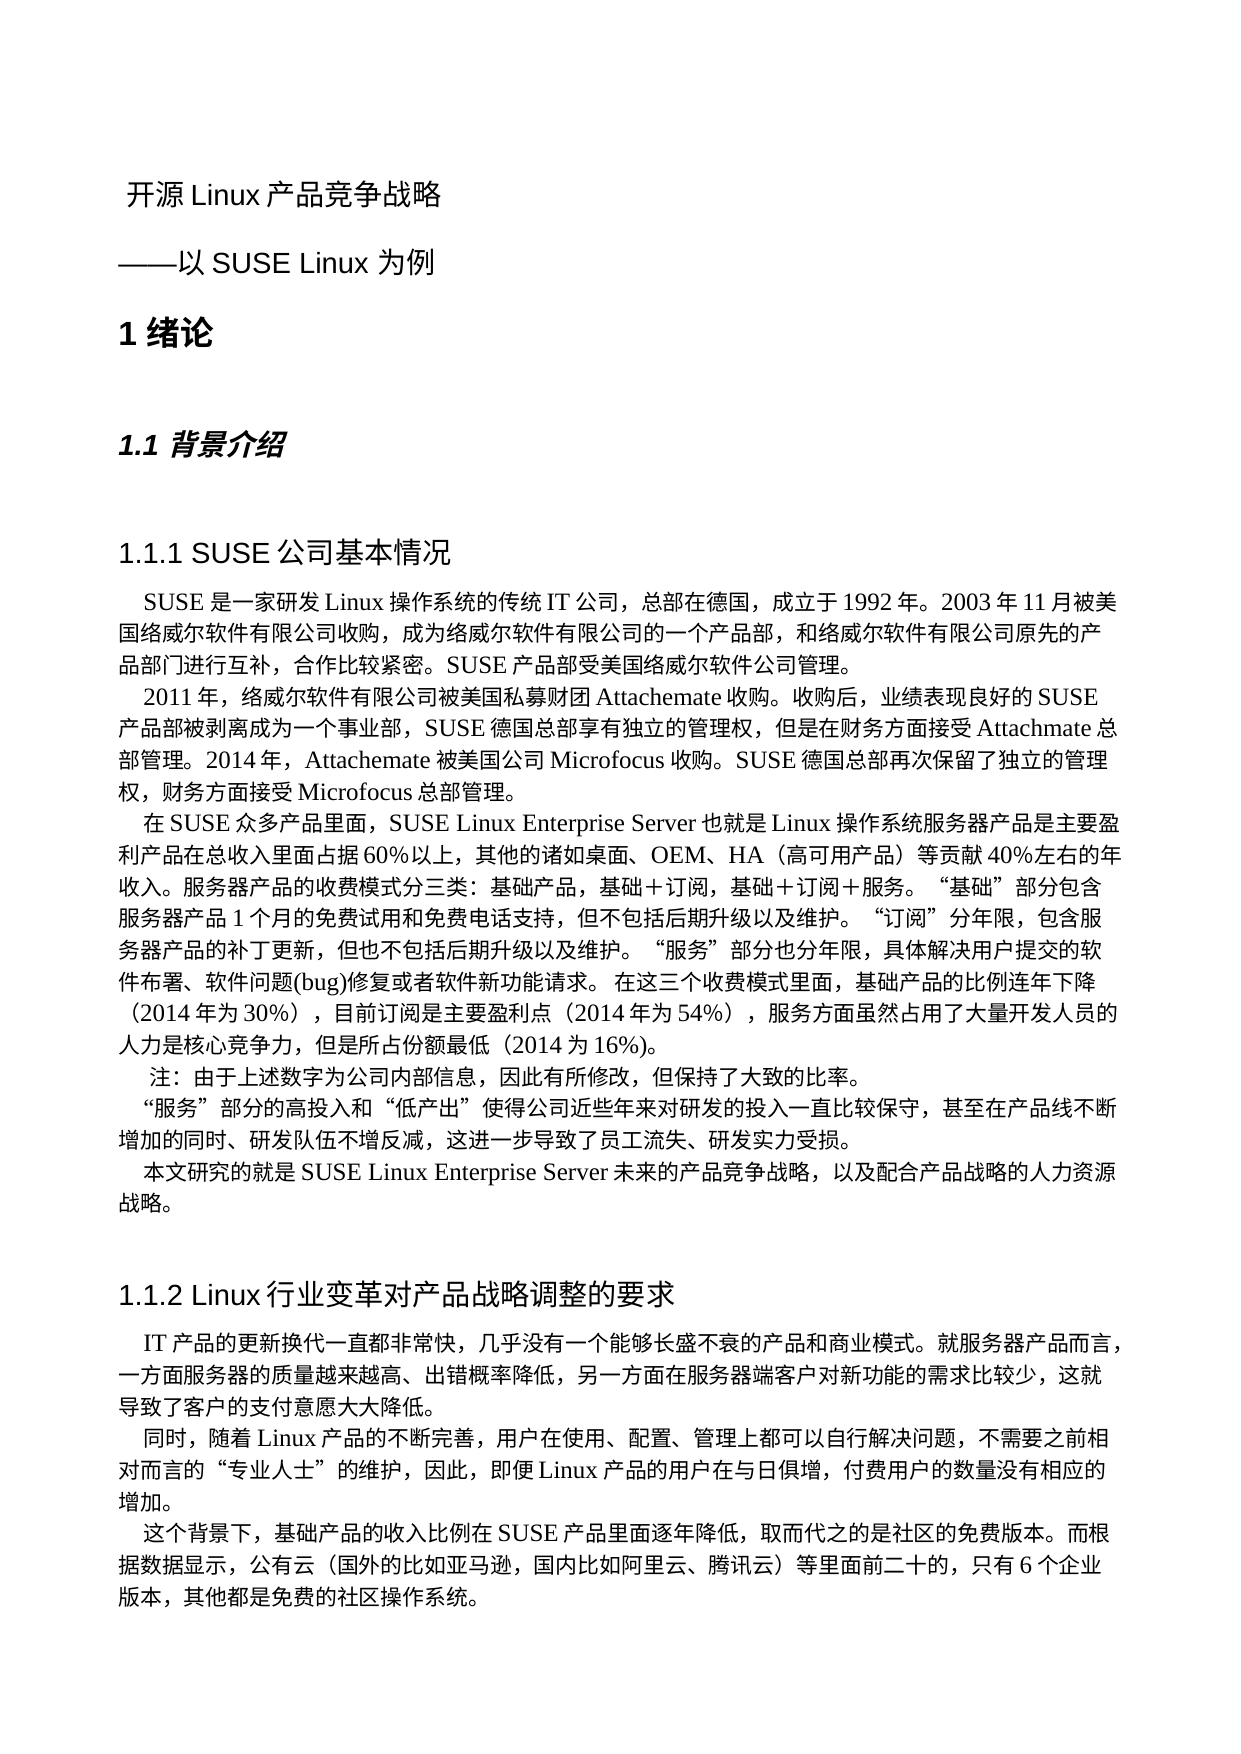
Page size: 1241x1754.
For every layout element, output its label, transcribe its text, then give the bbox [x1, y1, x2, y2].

text 同时，随着Linux产品的不断完善，用户在使用、配置、管理上都可以自行解决问题，不需要之前相对而言的“专业人士”的维护，因此，即便Linux产品的用户在与日俱增，付费用户的数量没有相应的增加。 [118, 1421, 1122, 1516]
subtitle 1.1.2 Linux行业变革对产品战略调整的要求 [118, 1272, 1122, 1314]
text 这个背景下，基础产品的收入比例在SUSE产品里面逐年降低，取而代之的是社区的免费版本。而根据数据显示，公有云（国外的比如亚马逊，国内比如阿里云、腾讯云）等里面前二十的，只有6个企业版本，其他都是免费的社区操作系统。 [118, 1516, 1122, 1611]
subtitle ——以SUSE Linux 为例 [118, 239, 1122, 281]
text 本文研究的就是SUSE Linux Enterprise Server未来的产品竞争战略，以及配合产品战略的人力资源战略。 [118, 1154, 1122, 1218]
subtitle 1 绪论 [118, 306, 1122, 355]
text 在SUSE众多产品里面，SUSE Linux Enterprise Server也就是Linux操作系统服务器产品是主要盈利产品在总收入里面占据60％以上，其他的诸如桌面、OEM、HA（高可用产品）等贡献40％左右的年收入。服务器产品的收费模式分三类：基础产品，基础＋订阅，基础＋订阅＋服务。“基础”部分包含服务器产品1个月的免费试用和免费电话支持，但不包括后期升级以及维护。“订阅”分年限，包含服务器产品的补丁更新，但也不包括后期升级以及维护。“服务”部分也分年限，具体解决用户提交的软件布署、软件问题(bug)修复或者软件新功能请求。 在这三个收费模式里面，基础产品的比例连年下降（2014年为30％），目前订阅是主要盈利点（2014年为54％），服务方面虽然占用了大量开发人员的人力是核心竞争力，但是所占份额最低（2014为16%)。 [118, 806, 1122, 1059]
subtitle 1.1.1 SUSE公司基本情况 [118, 530, 1122, 572]
text “服务”部分的高投入和“低产出”使得公司近些年来对研发的投入一直比较保守，甚至在产品线不断增加的同时、研发队伍不增反减，这进一步导致了员工流失、研发实力受损。 [118, 1091, 1122, 1154]
subtitle 开源Linux产品竞争战略 [118, 172, 1122, 214]
text IT产品的更新换代一直都非常快，几乎没有一个能够长盛不衰的产品和商业模式。就服务器产品而言，一方面服务器的质量越来越高、出错概率降低，另一方面在服务器端客户对新功能的需求比较少，这就导致了客户的支付意愿大大降低。 [118, 1326, 1122, 1421]
text 2011年，络威尔软件有限公司被美国私募财团Attachemate收购。收购后，业绩表现良好的SUSE产品部被剥离成为一个事业部，SUSE德国总部享有独立的管理权，但是在财务方面接受Attachmate总部管理。2014年，Attachemate被美国公司Microfocus收购。SUSE德国总部再次保留了独立的管理权，财务方面接受Microfocus总部管理。 [118, 679, 1122, 806]
text 注：由于上述数字为公司内部信息，因此有所修改，但保持了大致的比率。 [118, 1059, 1122, 1091]
subtitle 1.1 背景介绍 [118, 421, 1122, 463]
text SUSE 是一家研发Linux操作系统的传统IT公司，总部在德国，成立于1992年。2003年11月被美国络威尔软件有限公司收购，成为络威尔软件有限公司的一个产品部，和络威尔软件有限公司原先的产品部门进行互补，合作比较紧密。SUSE产品部受美国络威尔软件公司管理。 [118, 584, 1122, 679]
